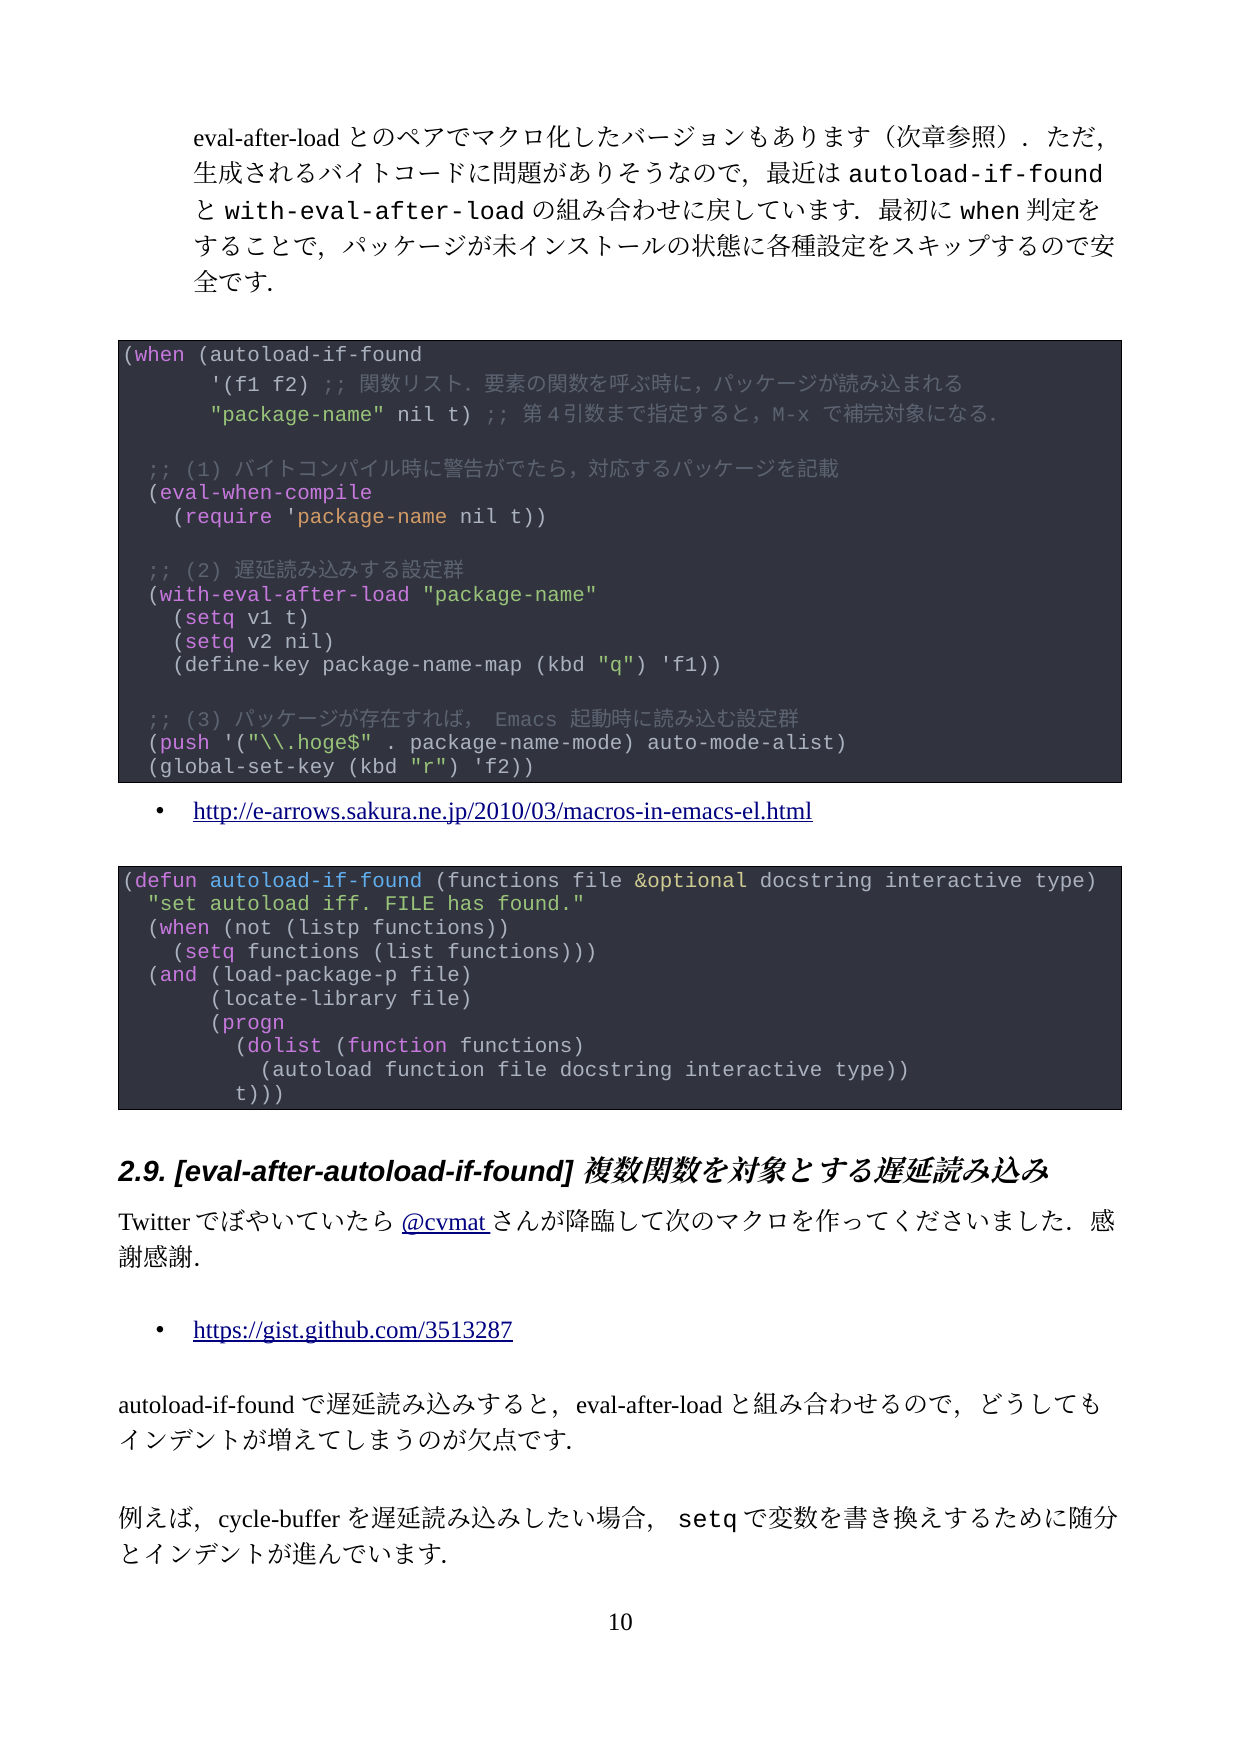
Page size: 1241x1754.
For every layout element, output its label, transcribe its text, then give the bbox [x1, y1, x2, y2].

text "set autoload iff. FILE has found." [119, 889, 1121, 913]
text (global-set-key (kbd "r") 'f2)) [119, 752, 1121, 782]
text ;; (2) 遅延読み込みする設定群 [119, 549, 1121, 579]
text autoload-if-found で遅延読み込みすると，eval-after-load と組み合わせるので，どうしてもインデントが増えてしまうのが欠点です． [118, 1385, 1122, 1486]
text (and (load-package-p file) [119, 960, 1121, 984]
text (require 'package-name nil t)) [119, 502, 1121, 526]
text (eval-when-compile [119, 478, 1121, 502]
text (push '("\\.hoge$" . package-name-mode) auto-mode-alist) [119, 728, 1121, 752]
text (locate-library file) [119, 984, 1121, 1008]
list eval-after-load とのペアでマクロ化したバージョンもあります（次章参照）．ただ，生成されるバイトコードに問題がありそうなので，最近は autoload-if-found と with-eval-after-load の組み合わせに戻しています．最初に when 判定をすることで，パッケージが未インストールの状態に各種設定をスキップするので安全です． [156, 118, 1122, 327]
list https://gist.github.com/3513287 [156, 1315, 1122, 1373]
text (defun autoload-if-found (functions file &optional docstring interactive type) [119, 867, 1121, 889]
text (progn [119, 1008, 1121, 1031]
subtitle [eval-after-autoload-if-found] 複数関数を対象とする遅延読み込み [118, 1148, 1122, 1189]
text (autoload function file docstring interactive type)) [119, 1055, 1121, 1079]
text Twitterでぼやいていたら @cvmatさんが降臨して次のマクロを作ってくださいました．感謝感謝． [118, 1202, 1122, 1303]
text (setq v2 nil) [119, 627, 1121, 651]
text ;; (3) パッケージが存在すれば， Emacs 起動時に読み込む設定群 [119, 698, 1121, 728]
text ;; (1) バイトコンパイル時に警告がでたら，対応するパッケージを記載 [119, 448, 1121, 478]
text (when (not (listp functions)) [119, 913, 1121, 937]
text "package-name" nil t) ;; 第4引数まで指定すると，M-x で補完対象になる． [119, 394, 1121, 424]
text 例えば，cycle-buffer を遅延読み込みしたい場合， setq で変数を書き換えするために随分とインデントが進んでいます． [118, 1498, 1122, 1570]
text (when (autoload-if-found [119, 341, 1121, 363]
text (setq v1 t) [119, 603, 1121, 627]
list http://e-arrows.sakura.ne.jp/2010/03/macros-in-emacs-el.html [156, 796, 1122, 853]
text (define-key package-name-map (kbd "q") 'f1)) [119, 651, 1121, 674]
text (with-eval-after-load "package-name" [119, 579, 1121, 603]
text (setq functions (list functions))) [119, 937, 1121, 960]
text '(f1 f2) ;; 関数リスト．要素の関数を呼ぶ時に，パッケージが読み込まれる [119, 363, 1121, 394]
text (dolist (function functions) [119, 1031, 1121, 1055]
text t))) [119, 1079, 1121, 1109]
